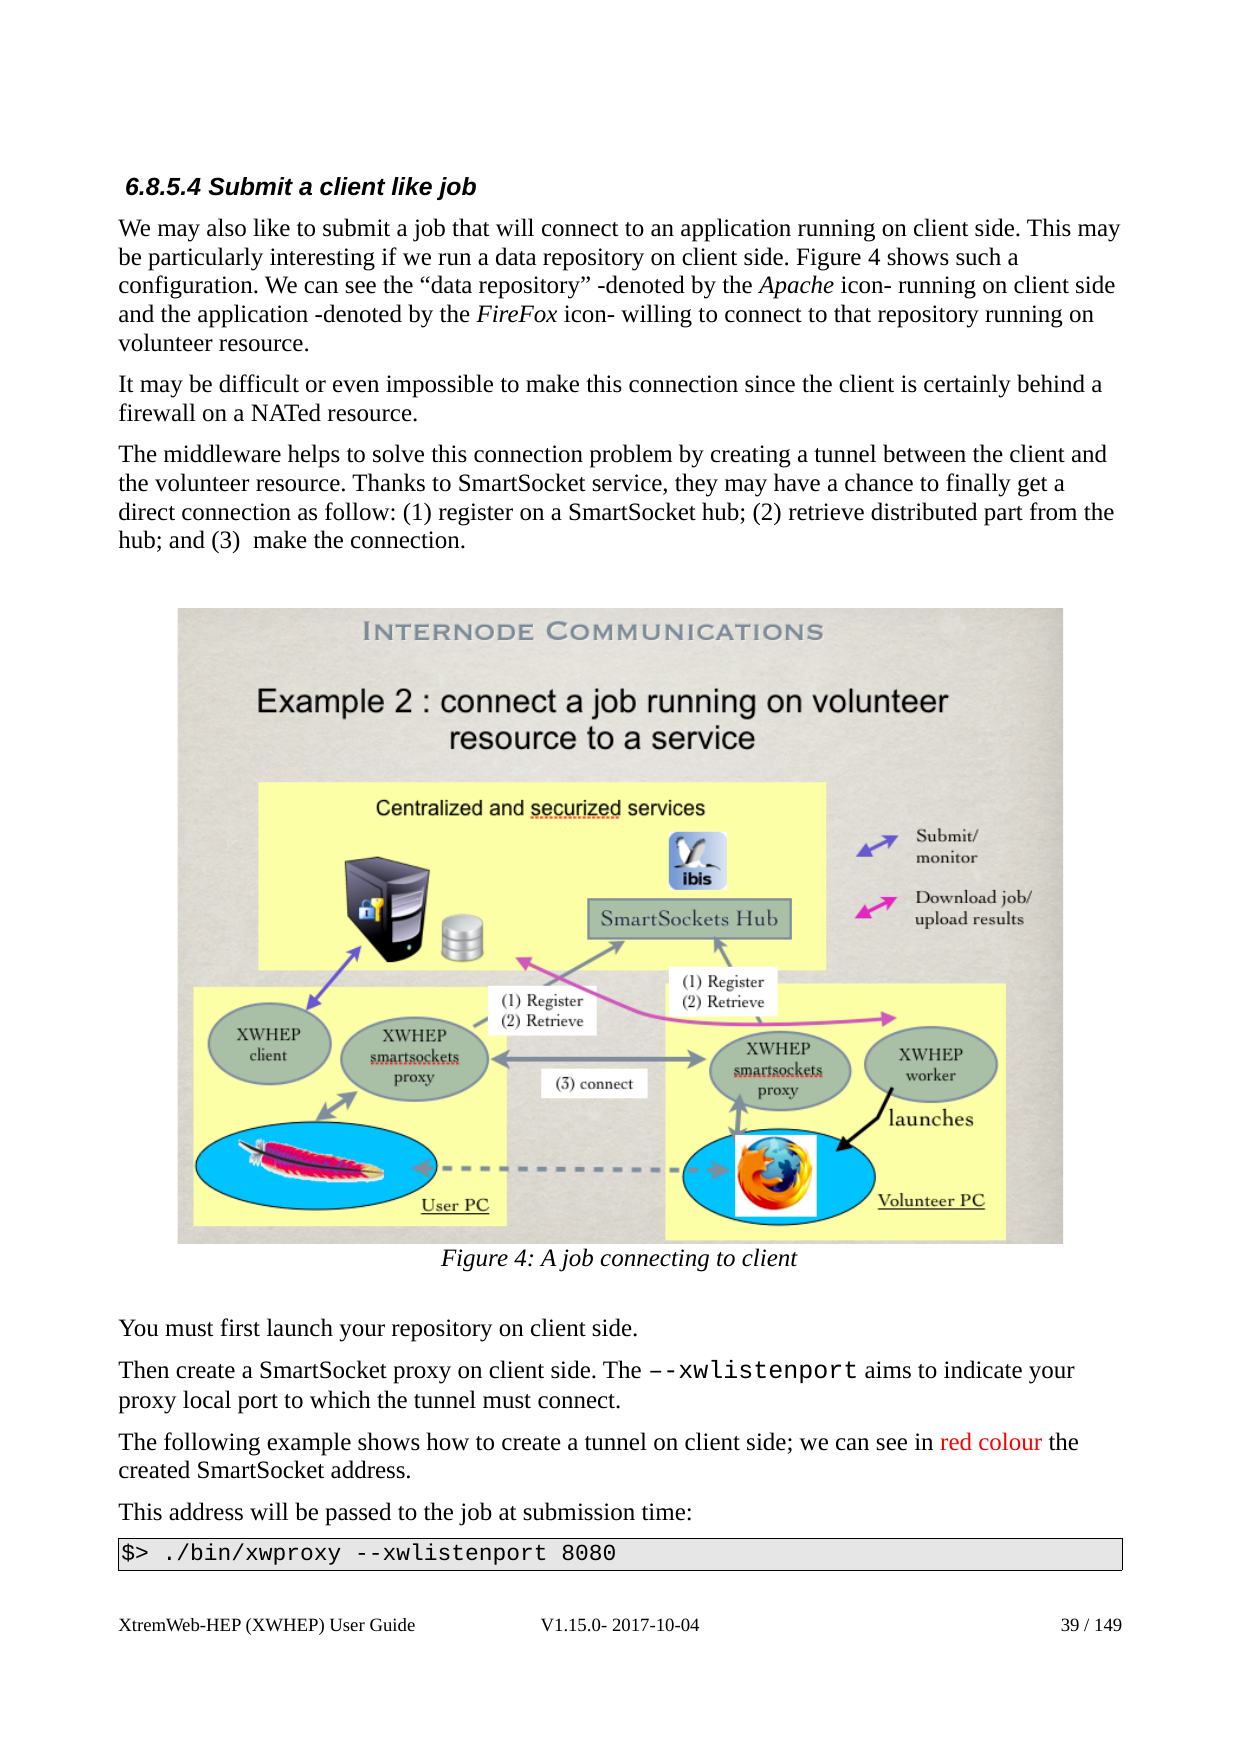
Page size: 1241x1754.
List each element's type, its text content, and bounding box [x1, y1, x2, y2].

text The following example shows how to create a tunnel on client side; we can see in red colour the created SmartSocket address. [118, 1427, 1122, 1484]
text Figure 4: A job connecting to client [177, 1244, 1063, 1272]
text This address will be passed to the job at submission time: [118, 1497, 1122, 1526]
text The middleware helps to solve this connection problem by creating a tunnel between the client and the volunteer resource. Thanks to SmartSocket service, they may have a chance to finally get a direct connection as follow: (1) register on a SmartSocket hub; (2) retrieve distributed part from the hub; and (3) make the connection. [118, 439, 1122, 554]
text We may also like to submit a job that will connect to an application running on client side. This may be particularly interesting if we run a data repository on client side. Figure 4 shows such a configuration. We can see the “data repository” -denoted by the Apache icon- running on client side and the application -denoted by the FireFox icon- willing to connect to that repository running on volunteer resource. [118, 213, 1122, 357]
picture [177, 608, 1064, 1244]
text It may be difficult or even impossible to make this connection since the client is certainly behind a firewall on a NATed resource. [118, 369, 1122, 427]
text $> ./bin/xwproxy --xwlistenport 8080 [119, 1539, 1122, 1570]
subtitle Submit a client like job [118, 172, 1122, 200]
text You must first launch your repository on client side. [118, 1313, 1122, 1342]
text Then create a SmartSocket proxy on client side. The –-xwlistenport aims to indicate your proxy local port to which the tunnel must connect. [118, 1355, 1122, 1414]
